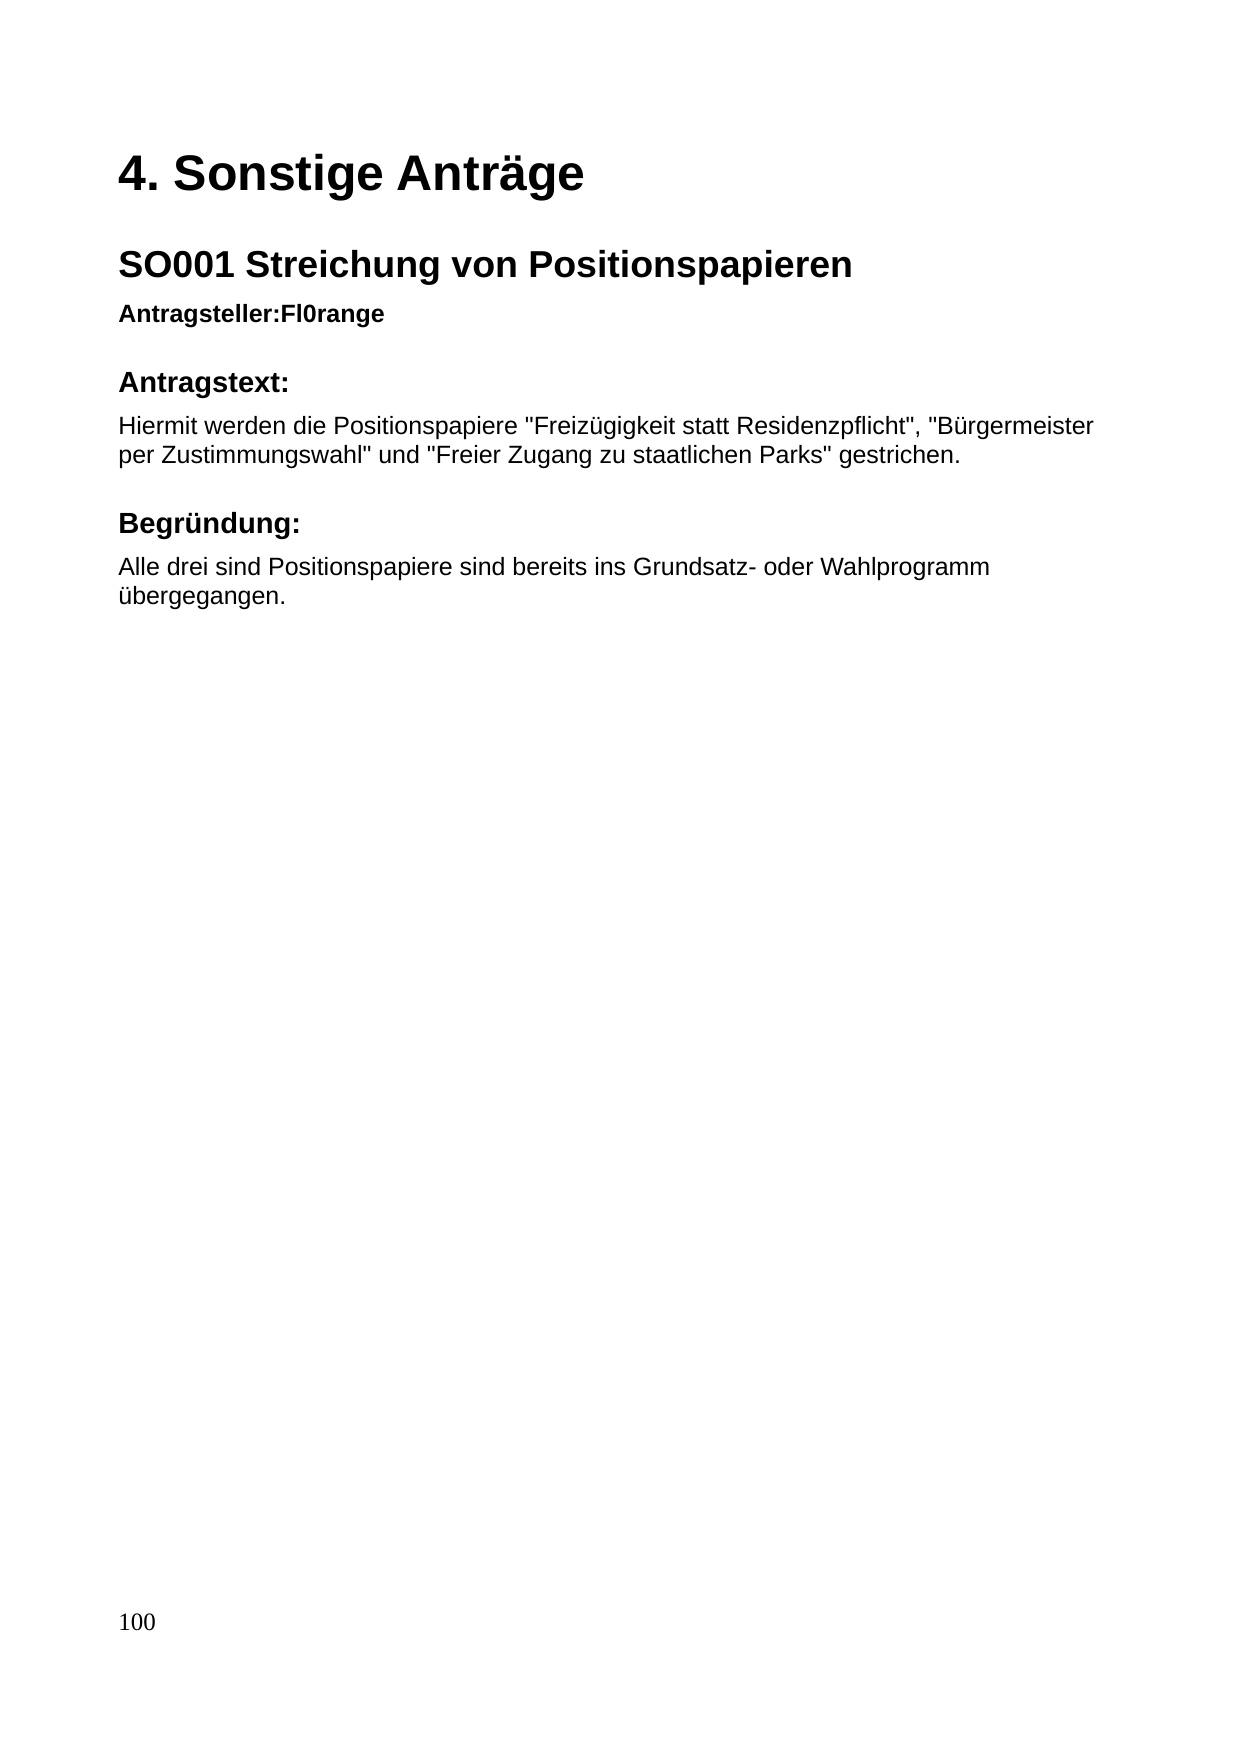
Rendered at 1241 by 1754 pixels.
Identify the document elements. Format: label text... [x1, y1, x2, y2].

subtitle Begründung: [118, 506, 1122, 539]
text Antragsteller:Fl0range [118, 298, 1122, 327]
text Hiermit werden die Positionspapiere "Freizügigkeit statt Residenzpflicht", "Bürgermeister per Zustimmungswahl" und "Freier Zugang zu staatlichen Parks" gestrichen. [118, 411, 1122, 468]
text Alle drei sind Positionspapiere sind bereits ins Grundsatz- oder Wahlprogramm übergegangen. [118, 552, 1122, 609]
subtitle SO001 Streichung von Positionspapieren [118, 238, 1122, 286]
subtitle Antragstext: [118, 365, 1122, 398]
subtitle 4. Sonstige Anträge [118, 143, 1122, 201]
